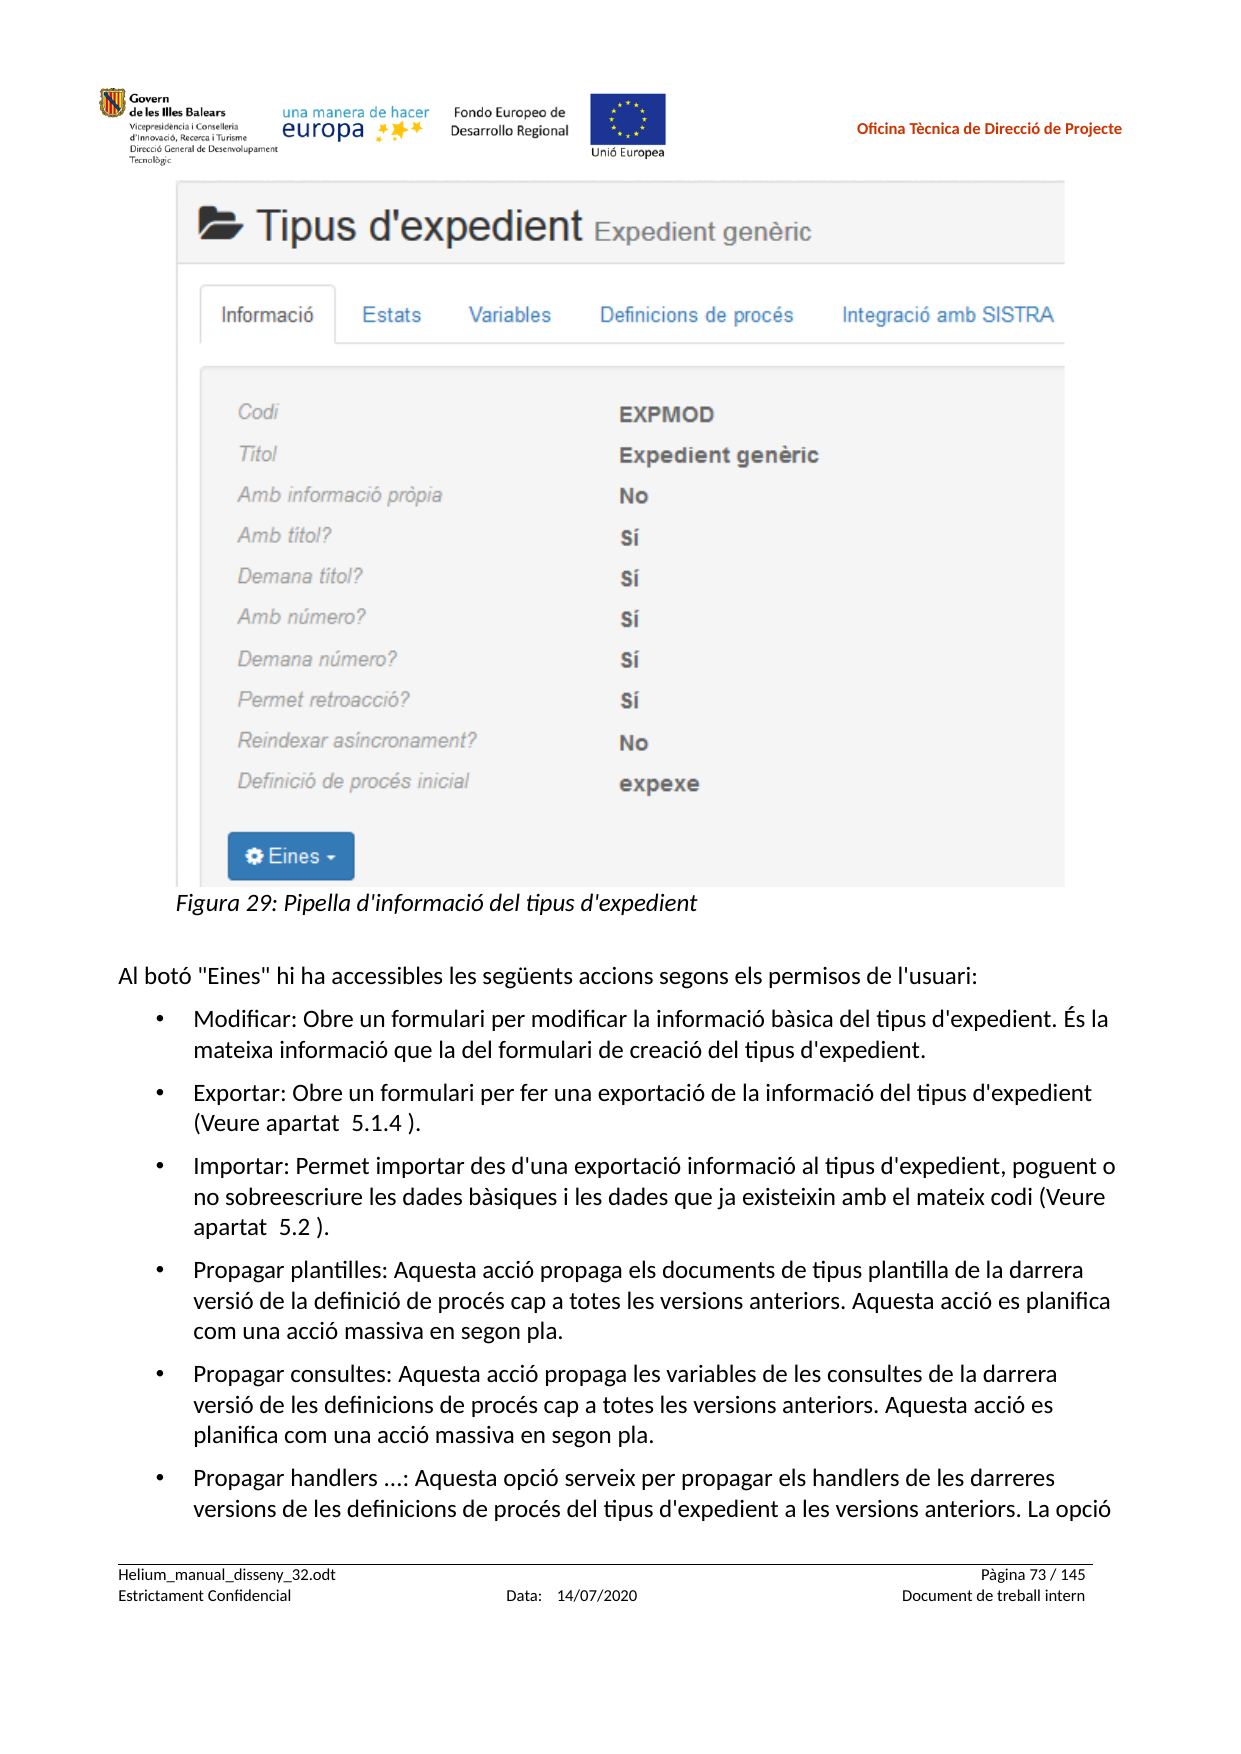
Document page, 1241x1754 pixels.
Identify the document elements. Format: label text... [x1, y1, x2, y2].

list Modificar: Obre un formulari per modificar la informació bàsica del tipus d'expedient. És la mateixa informació que la del formulari de creació del tipus d'expedient. [156, 1003, 1122, 1064]
list Exportar: Obre un formulari per fer una exportació de la informació del tipus d'expedient (Veure apartat 5.1.4). [156, 1077, 1122, 1138]
list Importar: Permet importar des d'una exportació informació al tipus d'expedient, poguent o no sobreescriure les dades bàsiques i les dades que ja existeixin amb el mateix codi (Veure apartat 5.2). [156, 1150, 1122, 1242]
text Al botó "Eines" hi ha accessibles les següents accions segons els permisos de l'usuari: [118, 960, 1122, 991]
list Propagar handlers ...: Aquesta opció serveix per propagar els handlers de les darreres versions de les definicions de procés del tipus d'expedient a les versions anteriors. La opció [156, 1462, 1122, 1523]
picture [175, 180, 1065, 887]
text Figura 29: Pipella d'informació del tipus d'expedient [176, 887, 1065, 917]
list Propagar plantilles: Aquesta acció propaga els documents de tipus plantilla de la darrera versió de la definició de procés cap a totes les versions anteriors. Aquesta acció es planifica com una acció massiva en segon pla. [156, 1254, 1122, 1346]
list Propagar consultes: Aquesta acció propaga les variables de les consultes de la darrera versió de les definicions de procés cap a totes les versions anteriors. Aquesta acció es planifica com una acció massiva en segon pla. [156, 1358, 1122, 1450]
picture [99, 87, 668, 166]
